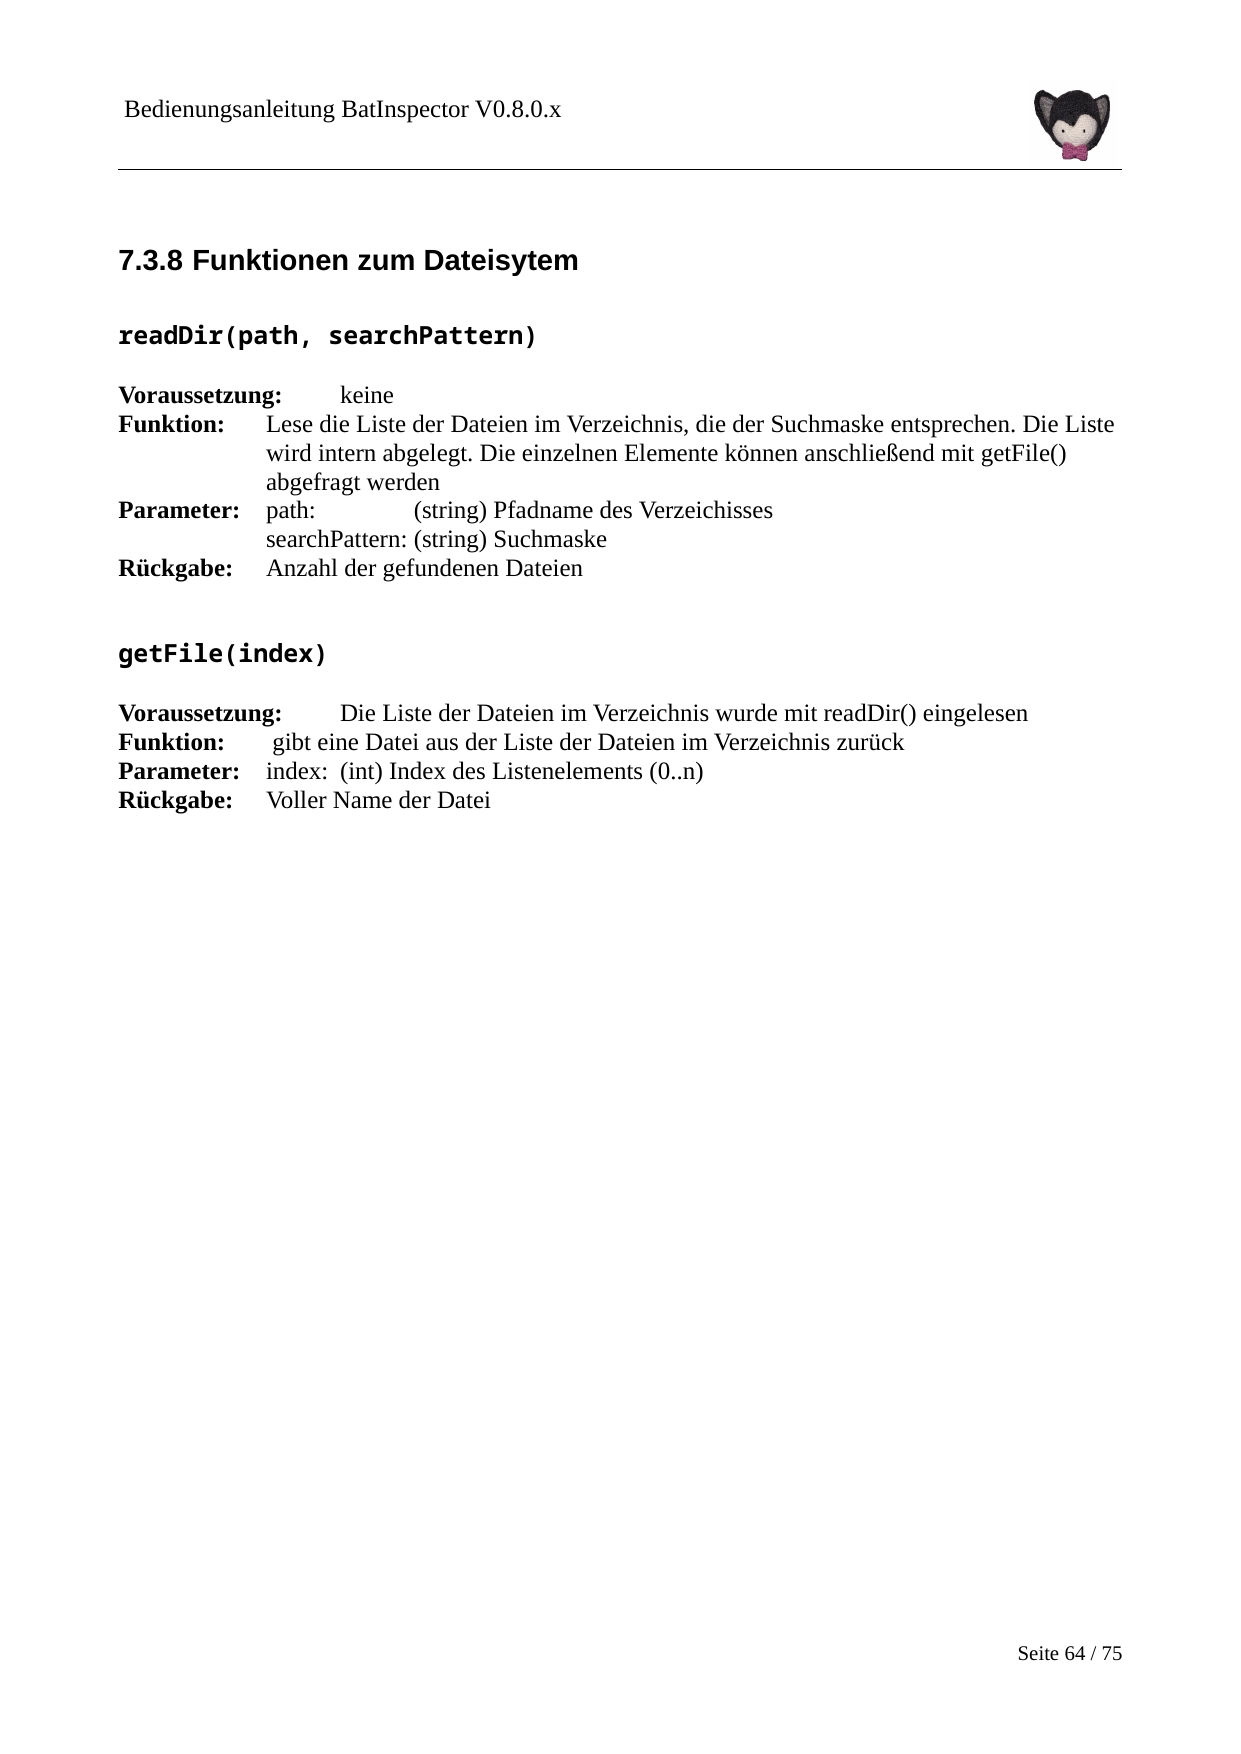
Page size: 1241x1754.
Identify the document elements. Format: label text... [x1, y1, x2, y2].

text Rückgabe: Voller Name der Datei [118, 785, 1122, 813]
text Voraussetzung: Die Liste der Dateien im Verzeichnis wurde mit readDir() eingelesen [118, 698, 1122, 727]
picture [1030, 80, 1119, 169]
text Voraussetzung: keine [118, 380, 1122, 409]
text getFile(index) [118, 636, 1122, 670]
text Parameter: path: (string) Pfadname des Verzeichisses searchPattern: (string) Suchmaske [118, 495, 1122, 553]
text Funktion: gibt eine Datei aus der Liste der Dateien im Verzeichnis zurück [118, 727, 1122, 756]
text Parameter: index: (int) Index des Listenelements (0..n) [118, 756, 1122, 785]
text Funktion: Lese die Liste der Dateien im Verzeichnis, die der Suchmaske entsprechen. Die Liste wird intern abgelegt. Die einzelnen Elemente können anschließend mit getFile() abgefragt werden [118, 409, 1122, 495]
text Rückgabe: Anzahl der gefundenen Dateien [118, 553, 1122, 582]
text readDir(path, searchPattern) [118, 318, 1122, 352]
subtitle Funktionen zum Dateisytem [118, 243, 1122, 276]
